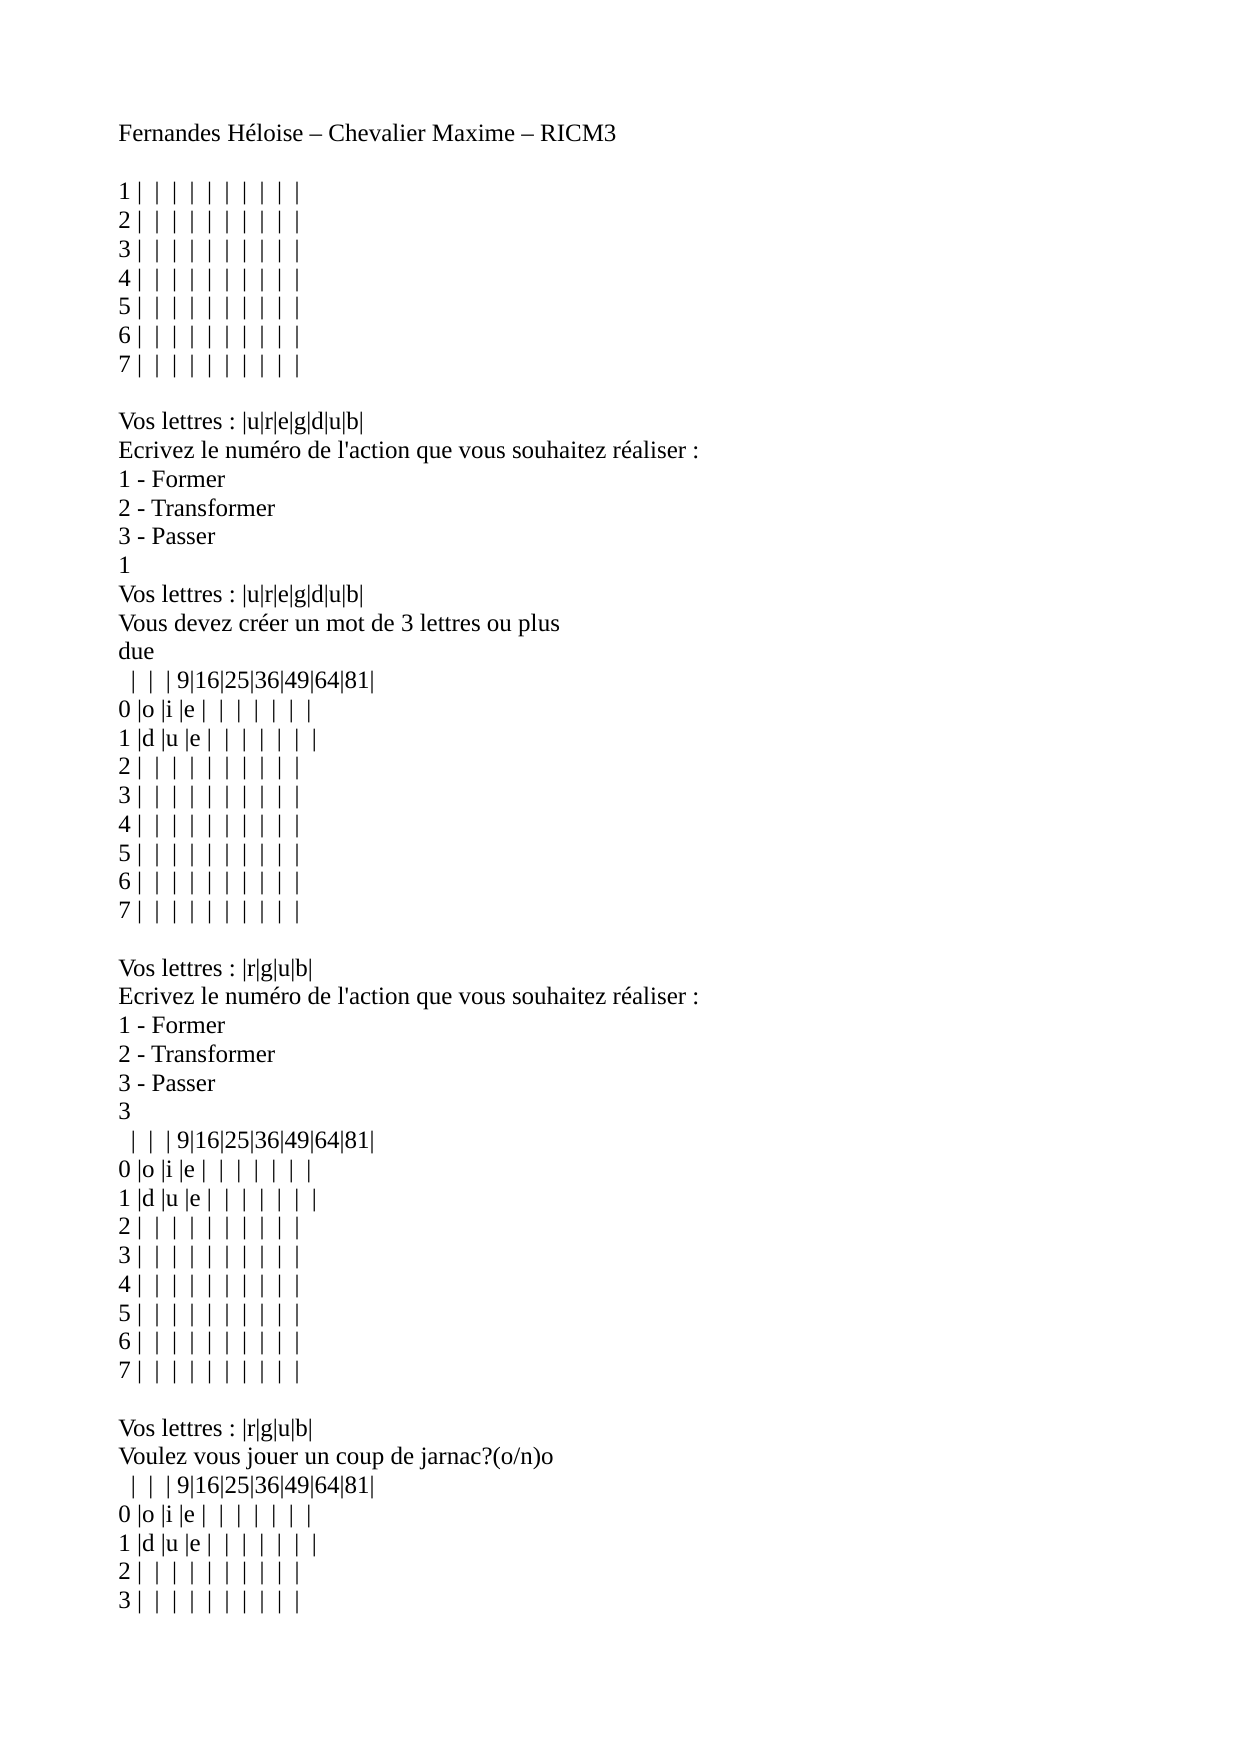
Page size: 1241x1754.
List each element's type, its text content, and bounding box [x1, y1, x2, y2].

text Ecrivez le numéro de l'action que vous souhaitez réaliser : [118, 435, 1122, 464]
text 7 | | | | | | | | | | [118, 895, 1122, 924]
text 6 | | | | | | | | | | [118, 1326, 1122, 1355]
text 3 | | | | | | | | | | [118, 1240, 1122, 1269]
text 2 - Transformer [118, 493, 1122, 521]
text 1 |d |u |e | | | | | | | [118, 1183, 1122, 1211]
text Vos lettres : |u|r|e|g|d|u|b| [118, 579, 1122, 608]
text 2 | | | | | | | | | | [118, 205, 1122, 234]
text 5 | | | | | | | | | | [118, 838, 1122, 866]
text 0 |o |i |e | | | | | | | [118, 1154, 1122, 1183]
text 0 |o |i |e | | | | | | | [118, 1499, 1122, 1528]
text Vos lettres : |r|g|u|b| [118, 1413, 1122, 1441]
text 3 | | | | | | | | | | [118, 1585, 1122, 1614]
text 0 |o |i |e | | | | | | | [118, 694, 1122, 723]
text 3 [118, 1096, 1122, 1125]
text Vous devez créer un mot de 3 lettres ou plus [118, 608, 1122, 636]
text 6 | | | | | | | | | | [118, 320, 1122, 349]
text 2 | | | | | | | | | | [118, 1556, 1122, 1585]
text Ecrivez le numéro de l'action que vous souhaitez réaliser : [118, 981, 1122, 1010]
text 2 | | | | | | | | | | [118, 751, 1122, 780]
text 6 | | | | | | | | | | [118, 866, 1122, 895]
text 1 |d |u |e | | | | | | | [118, 723, 1122, 751]
text 4 | | | | | | | | | | [118, 1269, 1122, 1298]
text 2 - Transformer [118, 1039, 1122, 1068]
text Vos lettres : |u|r|e|g|d|u|b| [118, 406, 1122, 435]
text 5 | | | | | | | | | | [118, 1298, 1122, 1326]
text 4 | | | | | | | | | | [118, 263, 1122, 291]
text 3 - Passer [118, 1068, 1122, 1096]
text 2 | | | | | | | | | | [118, 1211, 1122, 1240]
text 1 [118, 550, 1122, 579]
text 7 | | | | | | | | | | [118, 1355, 1122, 1384]
text | | | 9|16|25|36|49|64|81| [118, 1125, 1122, 1154]
text | | | 9|16|25|36|49|64|81| [118, 665, 1122, 694]
text 3 | | | | | | | | | | [118, 234, 1122, 263]
text 3 - Passer [118, 521, 1122, 550]
text 3 | | | | | | | | | | [118, 780, 1122, 809]
text 4 | | | | | | | | | | [118, 809, 1122, 838]
text 7 | | | | | | | | | | [118, 349, 1122, 378]
text Voulez vous jouer un coup de jarnac?(o/n)o [118, 1441, 1122, 1470]
text Vos lettres : |r|g|u|b| [118, 953, 1122, 981]
text 5 | | | | | | | | | | [118, 291, 1122, 320]
text 1 | | | | | | | | | | [118, 176, 1122, 205]
text 1 - Former [118, 1010, 1122, 1039]
text 1 - Former [118, 464, 1122, 493]
text | | | 9|16|25|36|49|64|81| [118, 1470, 1122, 1499]
text due [118, 636, 1122, 665]
text 1 |d |u |e | | | | | | | [118, 1528, 1122, 1556]
